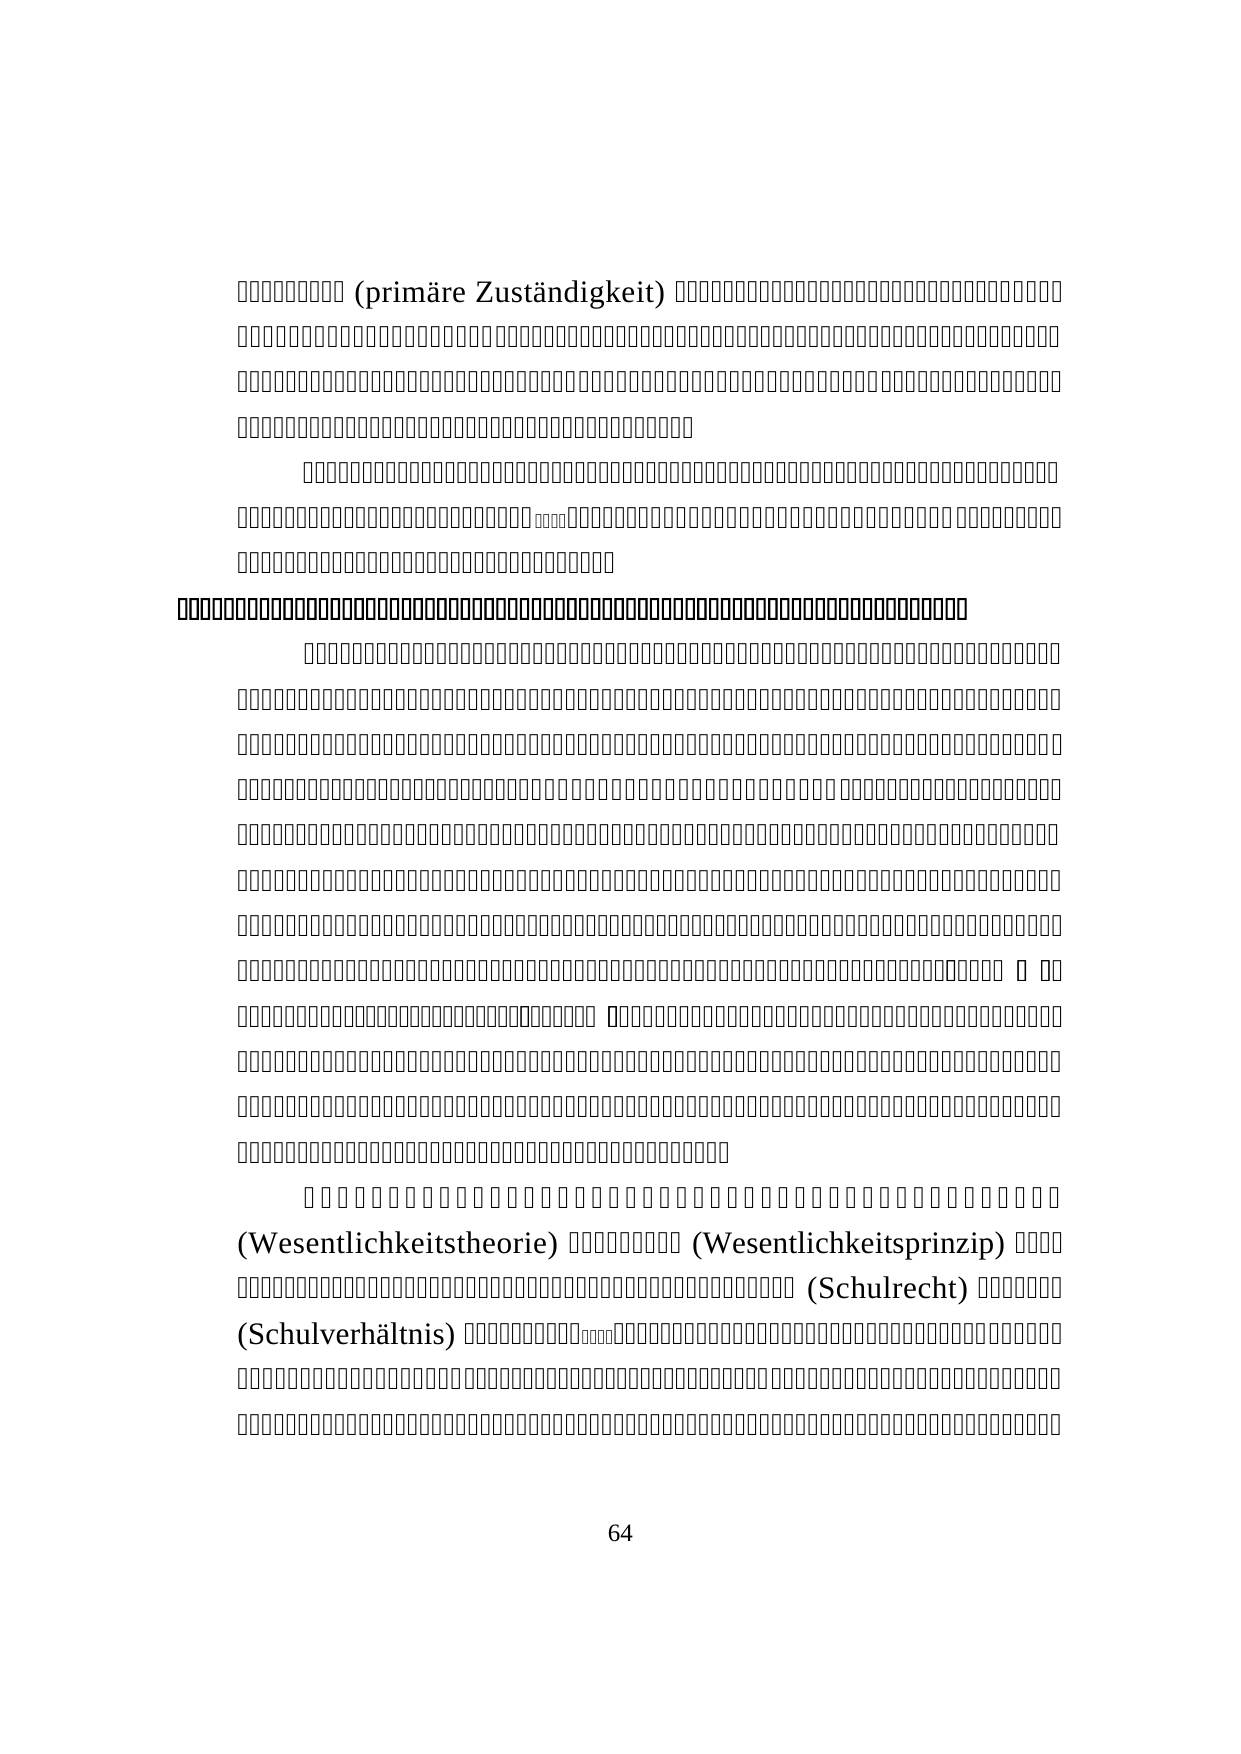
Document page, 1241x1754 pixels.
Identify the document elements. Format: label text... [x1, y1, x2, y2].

text 貳、法律保留原則作為違憲審查依據的密度並非僵化，反之，有與時俱進追求動態平衡的軌跡可尋，而防止傾斜的重要平衡桿，應是所謂「重要性理論」 [177, 583, 1063, 628]
text 」規範的首要管轄權 (primäre Zuständigkeit) 分配、保留給立法者，實已在該領域範圍內預設立法者針對其他公權力所應負起「制衡之權責」優先於「尊重合作之義務」的價值決定，自不許其他公權力利用訂定法律位階以下規範權之機會，產生實質凌駕或扭曲民意而「騎在人民頭上」的反民主現象。但當立法者怠於行使前述制衡權責時，正是憲法設置違憲審查機制以制衡立法權的必要時機，若違憲審查者仍睜一隻眼閉一隻眼，或以「立法形成自由」卸責，就需為掏空、隳壞法律保留原則而共同承擔責任。 [237, 266, 1063, 447]
text 綜上，如果吾人還願意奉行憲政主義，憲法仍要被稱為人民權利的保障書，自由民主憲政秩序中法治國原則下之法律保留原則核心本質之人權保障，才是司法審查最必須予以尊重並持續付諸實踐的部分。（註二）若違憲審查者在此把關得當，可將民主、法治與人權串結為一良性循環體，互為表裡，多數意見雖高高舉起法律保留原則，但卻避重就輕將之放下，態度自非可取。 [237, 447, 1063, 583]
text 法律保留原則固是憲法上重要原則，但基於憲法之原則與制度間，具有折衝空間，各基本權利保護與限制容會產生競合或衝突，法律保留原則的密度就不可能絕對化。首先，前述「立法形成自由」的界限抉擇，關係憲法權力板塊的位移，往往會觸動釋憲風格究屬積極、消極或務實評價的敏感神經，為展現釋憲者多元憲政價值觀，法律保留原則就不可能是「鐵板一塊」而紋風不動。其次，就以憲法所承認的大學自治、地方自治等制度為例，本院釋字第三八０號及第四五０號解釋就共同指出：「立法及行政措施之規範密度，於大學自治範圍內，均應受適度之限制。」再依釋字第五六三號解釋：「立法機關對有關全國性之大學教育事項，固得制定法律予以適度之規範，惟大學於合理範圍內仍享有自主權。」釋字第六二六號解釋另又指出，大學自治下自治規章，只要「未逾自治範圍，即難指摘與法律保留原則有違。」顯見，在該領域內法律保留原則就有相對化的可能。至因地方自治而降低法律保留要求，亦非難以想像之事（本院釋字第四九八號、第五二七號、第五五０號、第五五三號等解釋參照）。其三，本院釋字第四四三號解釋即具體建構憲法保留、絕對法律保留、相對法律保留及不需法律保留之層級體系及不同控制密度的可能性。最後，法律保留原則尚有可能因中央政府體制屬「內閣制」、「總統制」或「雙首長制」而有不同之控制強度或密度；且常遭到「行政保留」、「功能最適論」、「在個別事務領域會有不同適用」等理論，挖牆角式的衝擊。在此複雜情形下，違憲審查者不可不慎重，應眼觀四方、耳聽八方善盡守門把關工作，與時俱進盯緊統治者作為權力依據的規範制定權行使，實質上是否已違背人民委託與信任，例如：是否例外與原則倒置而失衡，洵至基本權利保障與權力制衡機制失所附麗。惟有如此，方有可能繼續厚植憲政秩序穩定基礎，使法律保留原則不致淪為口號。總之，不能如本件解釋之多數意見，將法律保留原則豎為僅具象徵意義的「人形立牌」。 [237, 628, 1063, 1172]
text 欲在動態狀況下使法律保留原則發揮守護憲法的平衡功能，就必需正視其所內含的所謂「重要性理論」 (Wesentlichkeitstheorie) 或稱「重要性原則」 (Wesentlichkeitsprinzip) 。簡言之，即對所欲保障基本權利之實現，若屬重要部分者，應保留給法律規範，此係德國聯邦憲法法院從學校法 (Schulrecht) 領域之在學關係 (Schulverhältnis) 中所發展出來的理論。（註三）若運用在本件解釋，當法規範內容被評價為對實現基本權利具重要意義時，除要求應以法律規定外，一方面，可進而要求適用「法律明確性原則」，尤其是應使「受規範者所得預見」。另一方面，若於性質上得由法律授權以命令補充時，應要求授權之內容、目的與範圍應具體明確，適度抑制空白授權的可操作空間，此時，自不生「在母法概括授權情形下所發布之命令是否超越法律授權，不應 [237, 1172, 1063, 1444]
